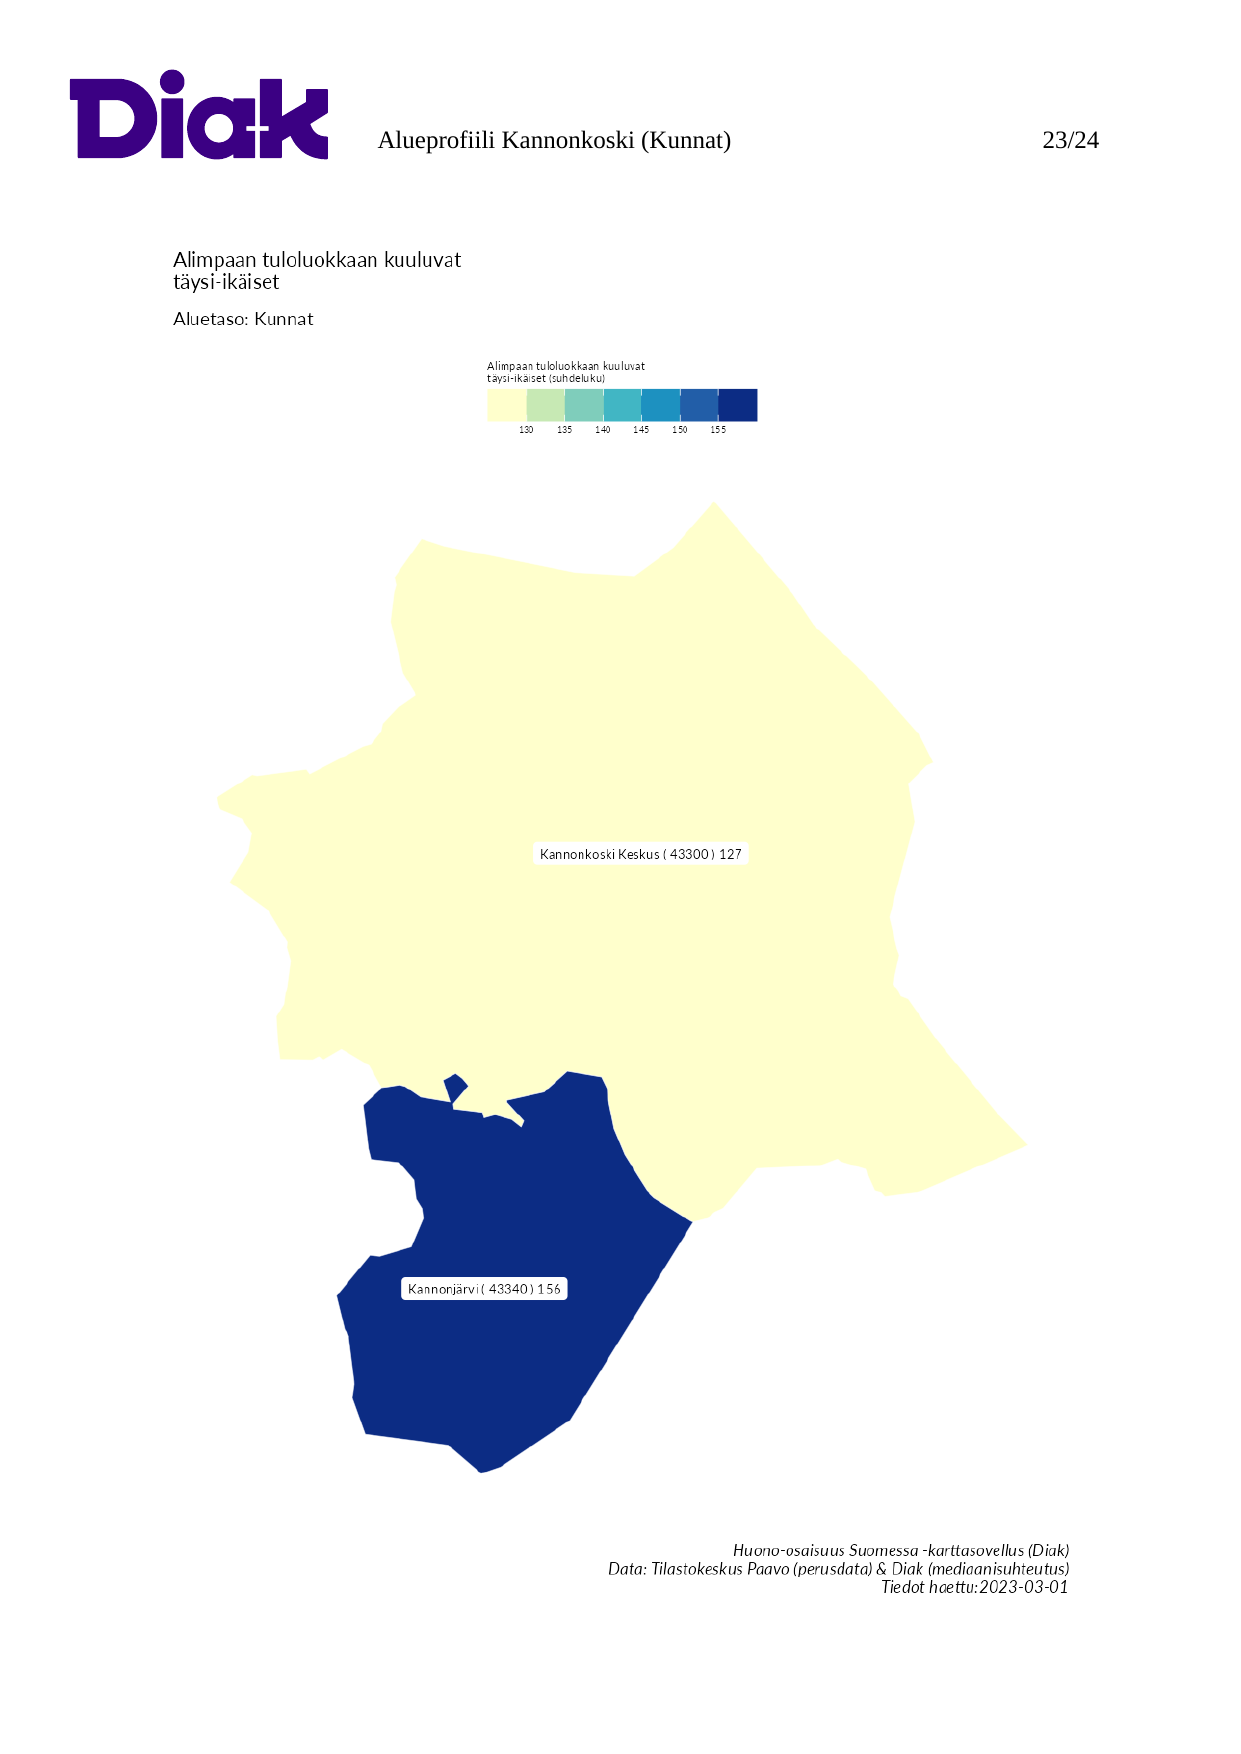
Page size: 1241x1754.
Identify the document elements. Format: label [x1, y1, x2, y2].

picture [61, 196, 1179, 1651]
